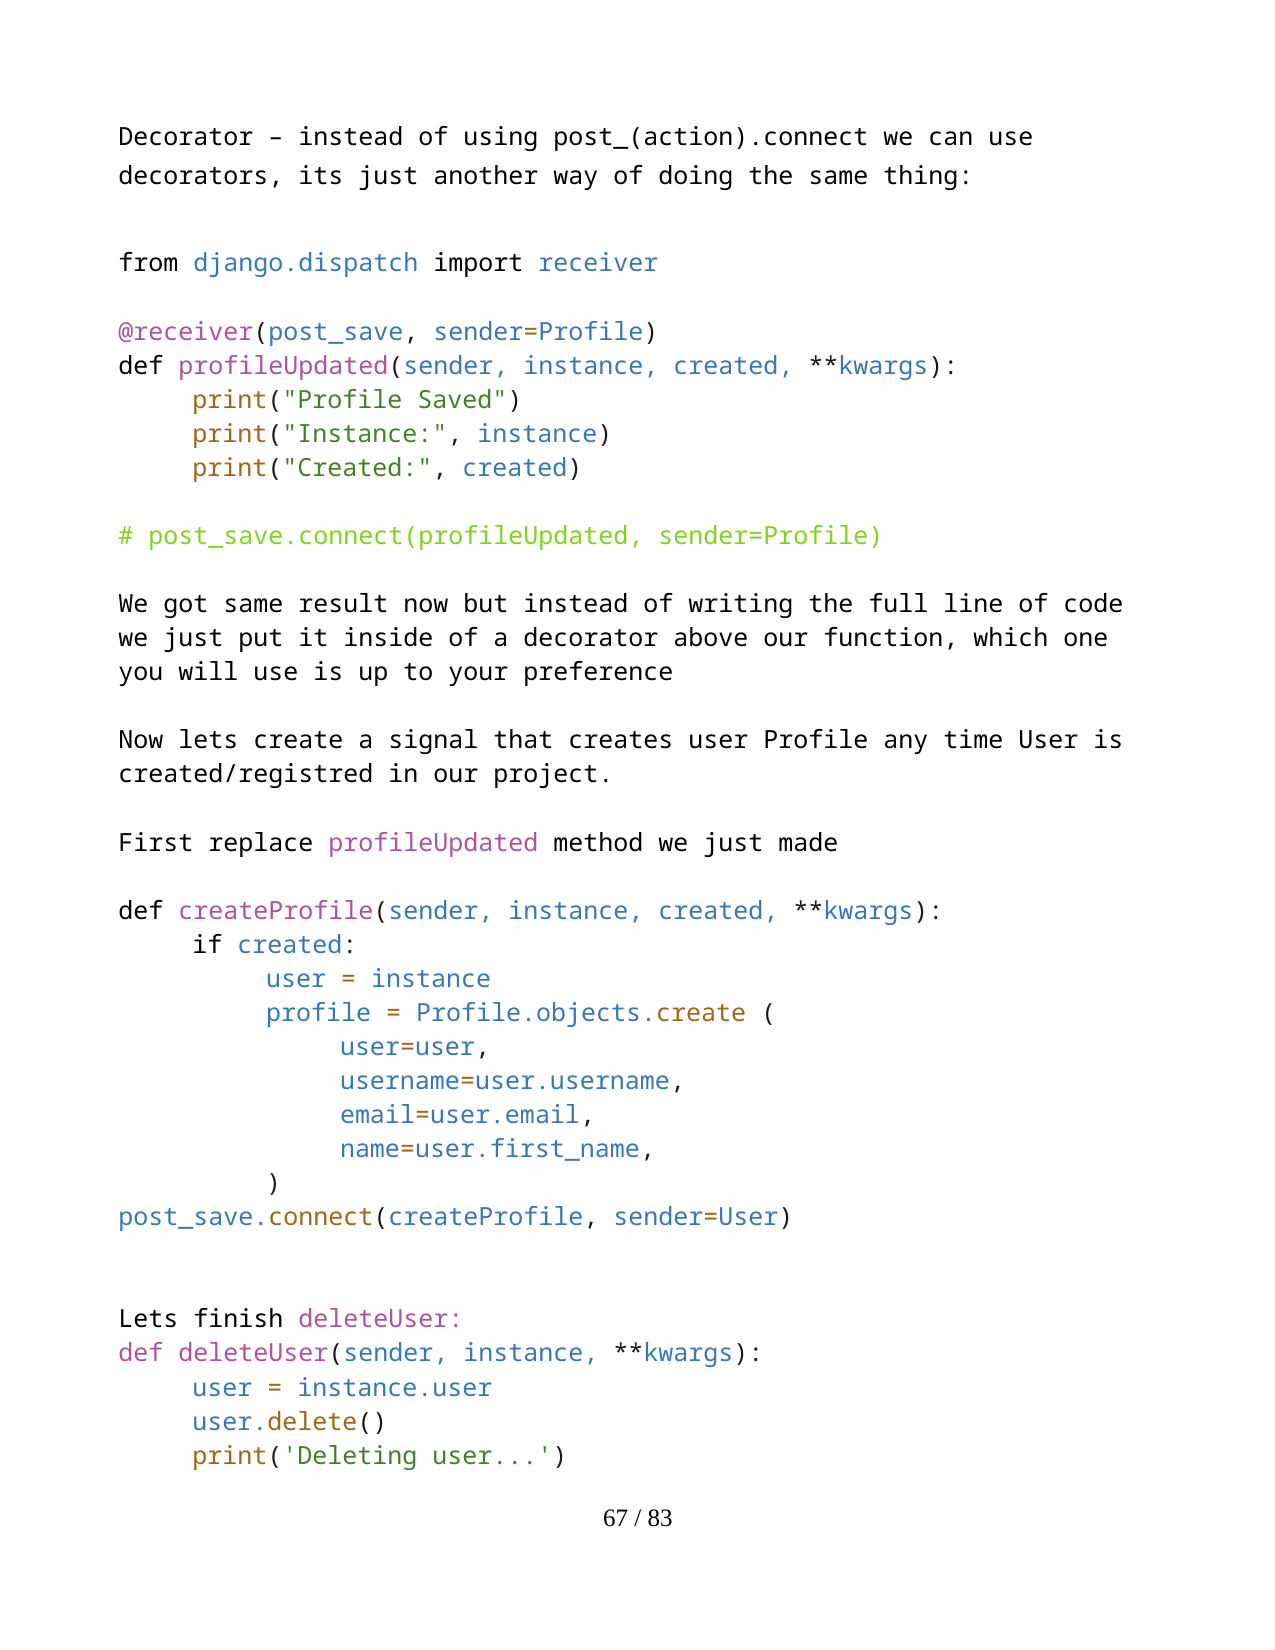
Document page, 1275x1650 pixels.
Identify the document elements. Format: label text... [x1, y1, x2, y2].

text email=user.email, [118, 1097, 1157, 1131]
text Now lets create a signal that creates user Profile any time User is created/registred in our project. [118, 722, 1157, 790]
text First replace profileUpdated method we just made [118, 824, 1157, 858]
text name=user.first_name, [118, 1131, 1157, 1165]
text Decorator – instead of using post_(action).connect we can use decorators, its just another way of doing the same thing: [118, 118, 1157, 191]
text print("Instance:", instance) [118, 415, 1157, 449]
text print("Created:", created) [118, 449, 1157, 483]
text user.delete() [118, 1403, 1157, 1437]
text ) [118, 1165, 1157, 1199]
text def deleteUser(sender, instance, **kwargs): [118, 1335, 1157, 1369]
text user = instance [118, 960, 1157, 994]
text # post_save.connect(profileUpdated, sender=Profile) [118, 518, 1157, 552]
text @receiver(post_save, sender=Profile) [118, 313, 1157, 347]
text def createProfile(sender, instance, created, **kwargs): [118, 892, 1157, 926]
text def profileUpdated(sender, instance, created, **kwargs): [118, 347, 1157, 381]
text user = instance.user [118, 1369, 1157, 1403]
text Lets finish deleteUser: [118, 1301, 1157, 1335]
text post_save.connect(createProfile, sender=User) [118, 1199, 1157, 1233]
text print("Profile Saved") [118, 381, 1157, 415]
text if created: [118, 926, 1157, 960]
text profile = Profile.objects.create ( [118, 994, 1157, 1028]
text username=user.username, [118, 1063, 1157, 1097]
text We got same result now but instead of writing the full line of code we just put it inside of a decorator above our function, which one you will use is up to your preference [118, 586, 1157, 688]
text print('Deleting user...') [118, 1437, 1157, 1471]
text user=user, [118, 1028, 1157, 1063]
text from django.dispatch import receiver [118, 245, 1157, 279]
